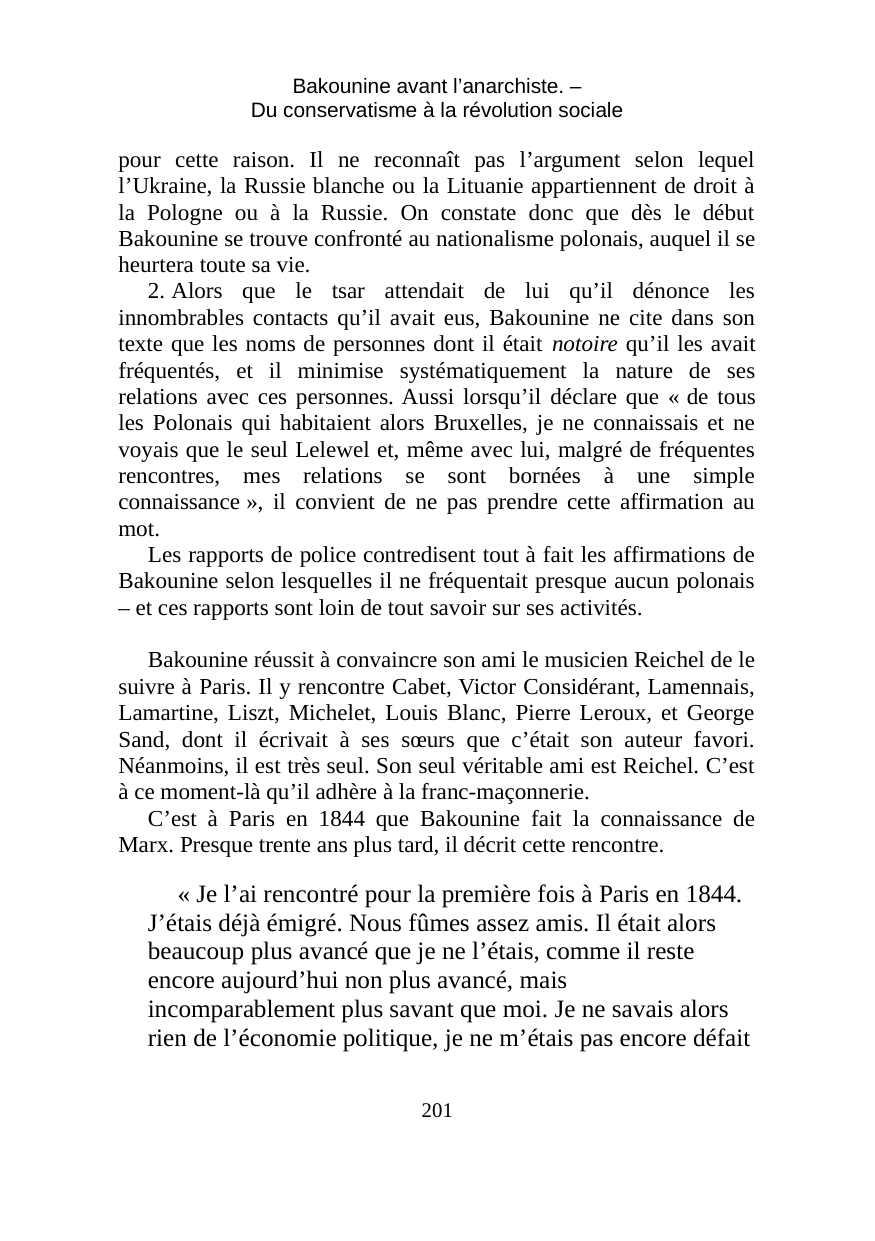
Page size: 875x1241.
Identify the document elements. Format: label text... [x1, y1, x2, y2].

text pour cette raison. Il ne reconnaît pas l’argument selon lequel l’Ukraine, la Russie blanche ou la Lituanie appartiennent de droit à la Pologne ou à la Russie. On constate donc que dès le début Bakounine se trouve confronté au nationalisme polonais, auquel il se heurtera toute sa vie. [118, 146, 756, 278]
text Les rapports de police contredisent tout à fait les affirmations de Bakounine selon lesquelles il ne fréquentait presque aucun polonais – et ces rapports sont loin de tout savoir sur ses activités. [118, 541, 756, 620]
text C’est à Paris en 1844 que Bakounine fait la connaissance de Marx. Presque trente ans plus tard, il décrit cette rencontre. [118, 805, 756, 857]
text Bakounine réussit à convaincre son ami le musicien Reichel de le suivre à Paris. Il y rencontre Cabet, Victor Considérant, Lamennais, Lamartine, Liszt, Michelet, Louis Blanc, Pierre Leroux, et George Sand, dont il écrivait à ses sœurs que c’était son auteur favori. Néanmoins, il est très seul. Son seul véritable ami est Reichel. C’est à ce moment-là qu’il adhère à la franc-maçonnerie. [118, 647, 756, 805]
text « Je l’ai rencontré pour la première fois à Paris en 1844. J’étais déjà émigré. Nous fûmes assez amis. Il était alors beaucoup plus avancé que je ne l’étais, comme il reste encore aujourd’hui non plus avancé, mais incomparablement plus savant que moi. Je ne savais alors rien de l’économie politique, je ne m’étais pas encore défait [148, 879, 756, 1051]
text 2. Alors que le tsar attendait de lui qu’il dénonce les innombrables contacts qu’il avait eus, Bakounine ne cite dans son texte que les noms de personnes dont il était notoire qu’il les avait fréquentés, et il minimise systématiquement la nature de ses relations avec ces personnes. Aussi lorsqu’il déclare que « de tous les Polonais qui habitaient alors Bruxelles, je ne connaissais et ne voyais que le seul Lelewel et, même avec lui, malgré de fréquentes rencontres, mes relations se sont bornées à une simple connaissance », il convient de ne pas prendre cette affirmation au mot. [118, 278, 756, 541]
